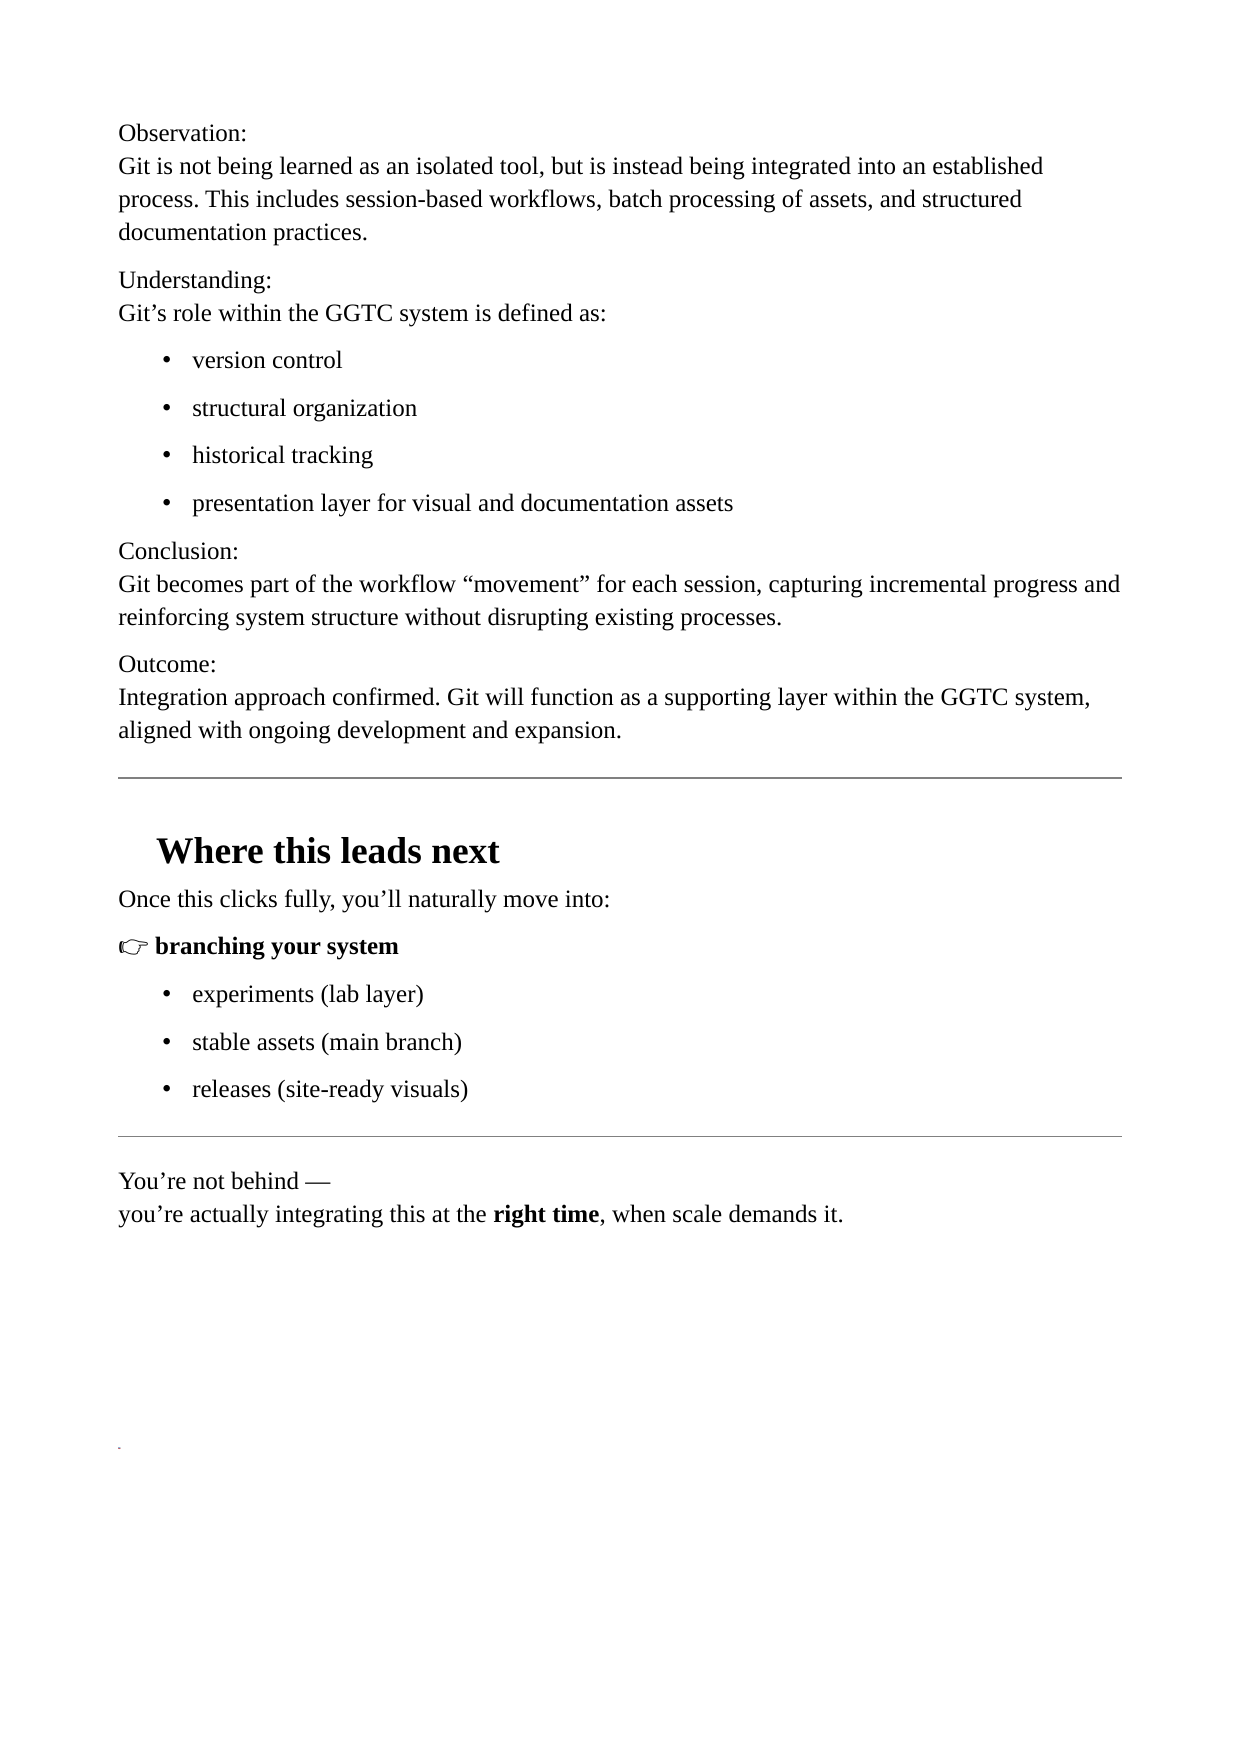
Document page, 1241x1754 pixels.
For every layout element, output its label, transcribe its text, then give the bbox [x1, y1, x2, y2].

list experiments (lab layer) [162, 979, 1122, 1008]
text Understanding: Git’s role within the GGTC system is defined as: [118, 265, 1122, 327]
list historical tracking [162, 441, 1122, 469]
list structural organization [162, 393, 1122, 422]
list presentation layer for visual and documentation assets [162, 488, 1122, 517]
text Observation: Git is not being learned as an isolated tool, but is instead being integrated into an established process. This includes session-based workflows, batch processing of assets, and structured documentation practices. [118, 118, 1122, 246]
text Once this clicks fully, you’ll naturally move into: [118, 884, 1122, 913]
list releases (site-ready visuals) [162, 1074, 1122, 1103]
text Outcome: Integration approach confirmed. Git will function as a supporting layer within the GGTC system, aligned with ongoing development and expansion. [118, 649, 1122, 744]
list version control [162, 345, 1122, 374]
text You’re not behind — you’re actually integrating this at the right time, when scale demands it. [118, 1166, 1122, 1228]
text Conclusion: Git becomes part of the workflow “movement” for each session, capturing incremental progress and reinforcing system structure without disrupting existing processes. [118, 536, 1122, 631]
text 👉 branching your system [118, 931, 1122, 960]
subtitle 🚀 Where this leads next [118, 828, 1122, 871]
list stable assets (main branch) [162, 1027, 1122, 1055]
